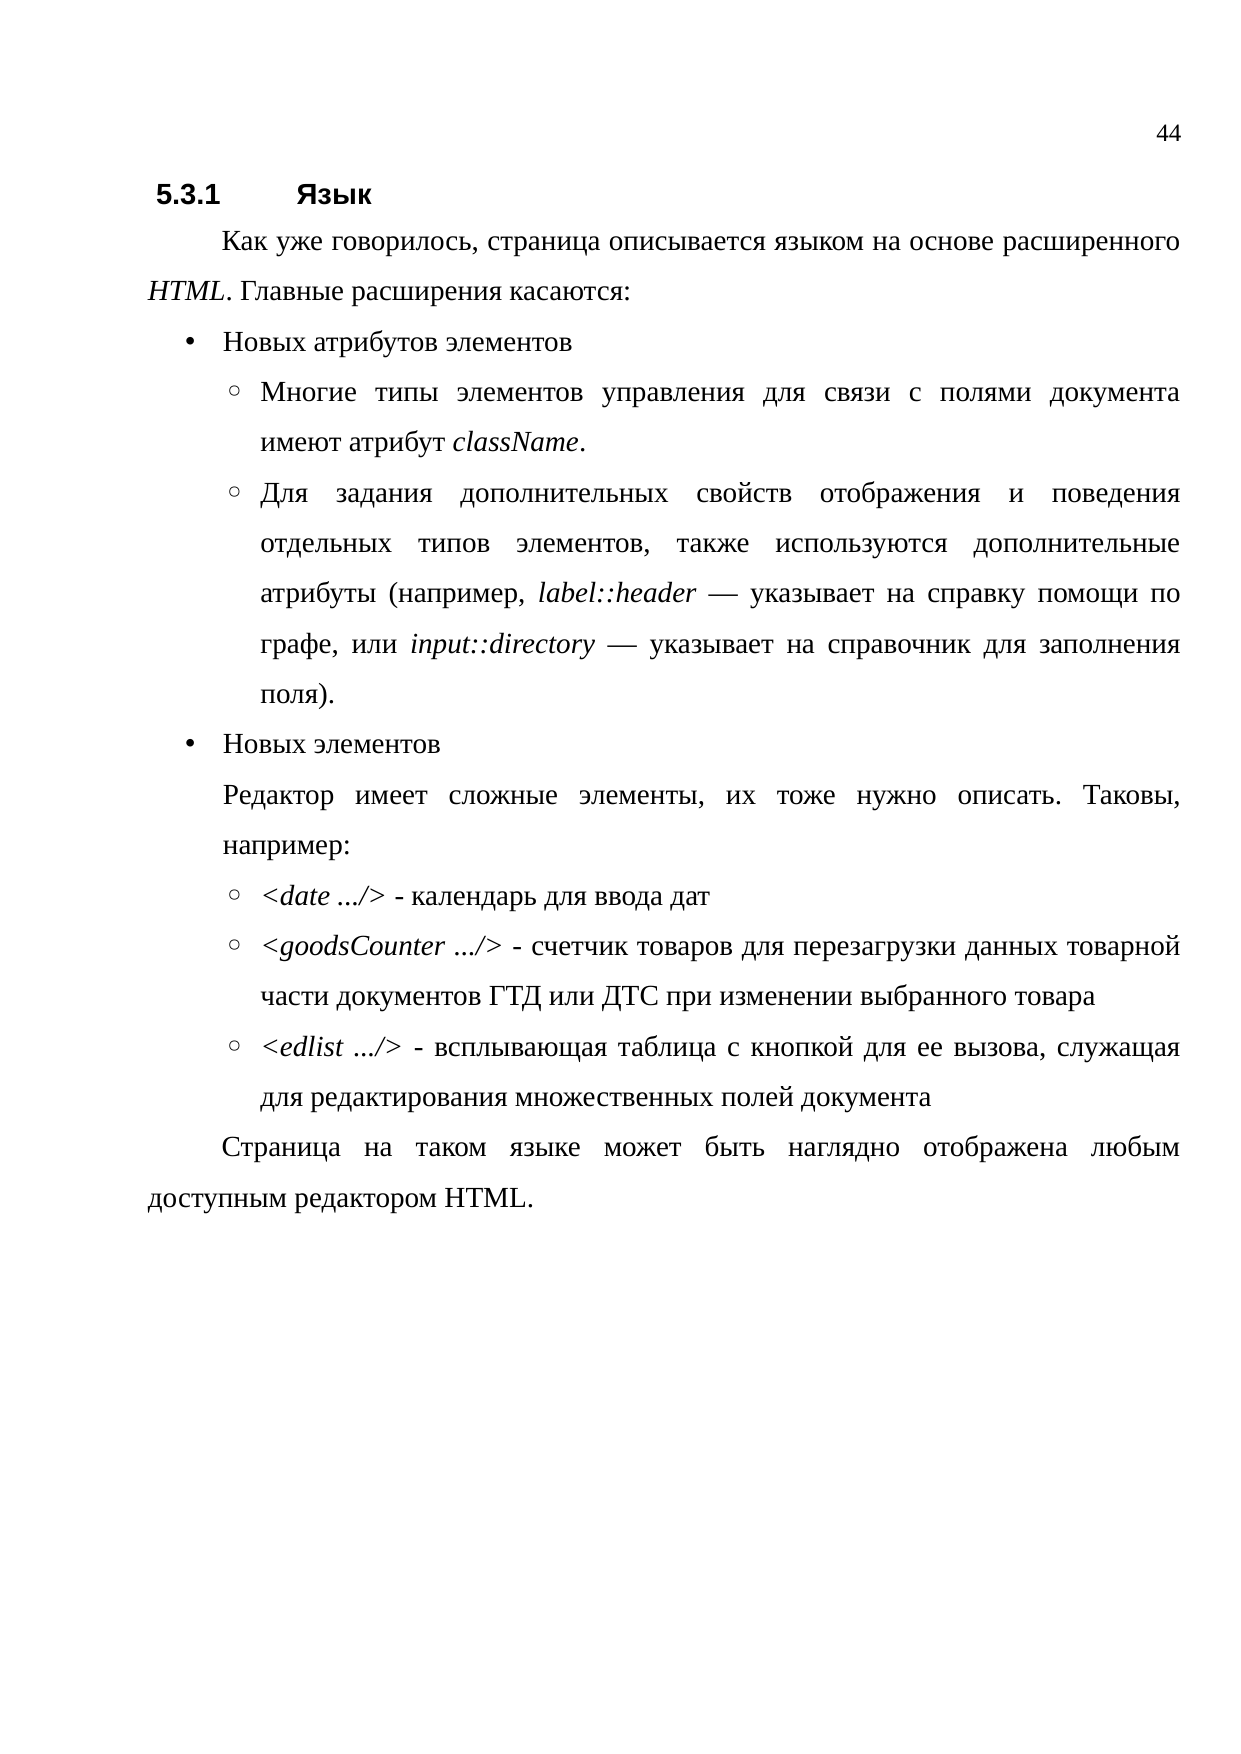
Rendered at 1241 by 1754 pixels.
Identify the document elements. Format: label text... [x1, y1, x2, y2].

list <goodsCounter .../> - счетчик товаров для перезагрузки данных товарной части документов ГТД или ДТС при изменении выбранного товара [223, 928, 1181, 1012]
list Новых атрибутов элементов [185, 324, 1181, 357]
list Новых элементов [185, 727, 1181, 760]
text Как уже говорилось, страница описывается языком на основе расширенного HTML. Главные расширения касаются: [148, 223, 1181, 307]
list Для задания дополнительных свойств отображения и поведения отдельных типов элементов, также используются дополнительные атрибуты (например, label::header — указывает на справку помощи по графе, или input::directory — указывает на справочник для заполнения поля). [223, 475, 1181, 710]
list <date .../> - календарь для ввода дат [223, 878, 1181, 911]
list <edlist .../> - всплывающая таблица с кнопкой для ее вызова, служащая для редактирования множественных полей документа [223, 1029, 1181, 1113]
text Страница на таком языке может быть наглядно отображена любым доступным редактором HTML. [148, 1129, 1181, 1213]
list Многие типы элементов управления для связи с полями документа имеют атрибут className. [223, 374, 1181, 458]
subtitle Язык [148, 177, 1181, 211]
list Редактор имеет сложные элементы, их тоже нужно описать. Таковы, например: [185, 777, 1181, 861]
